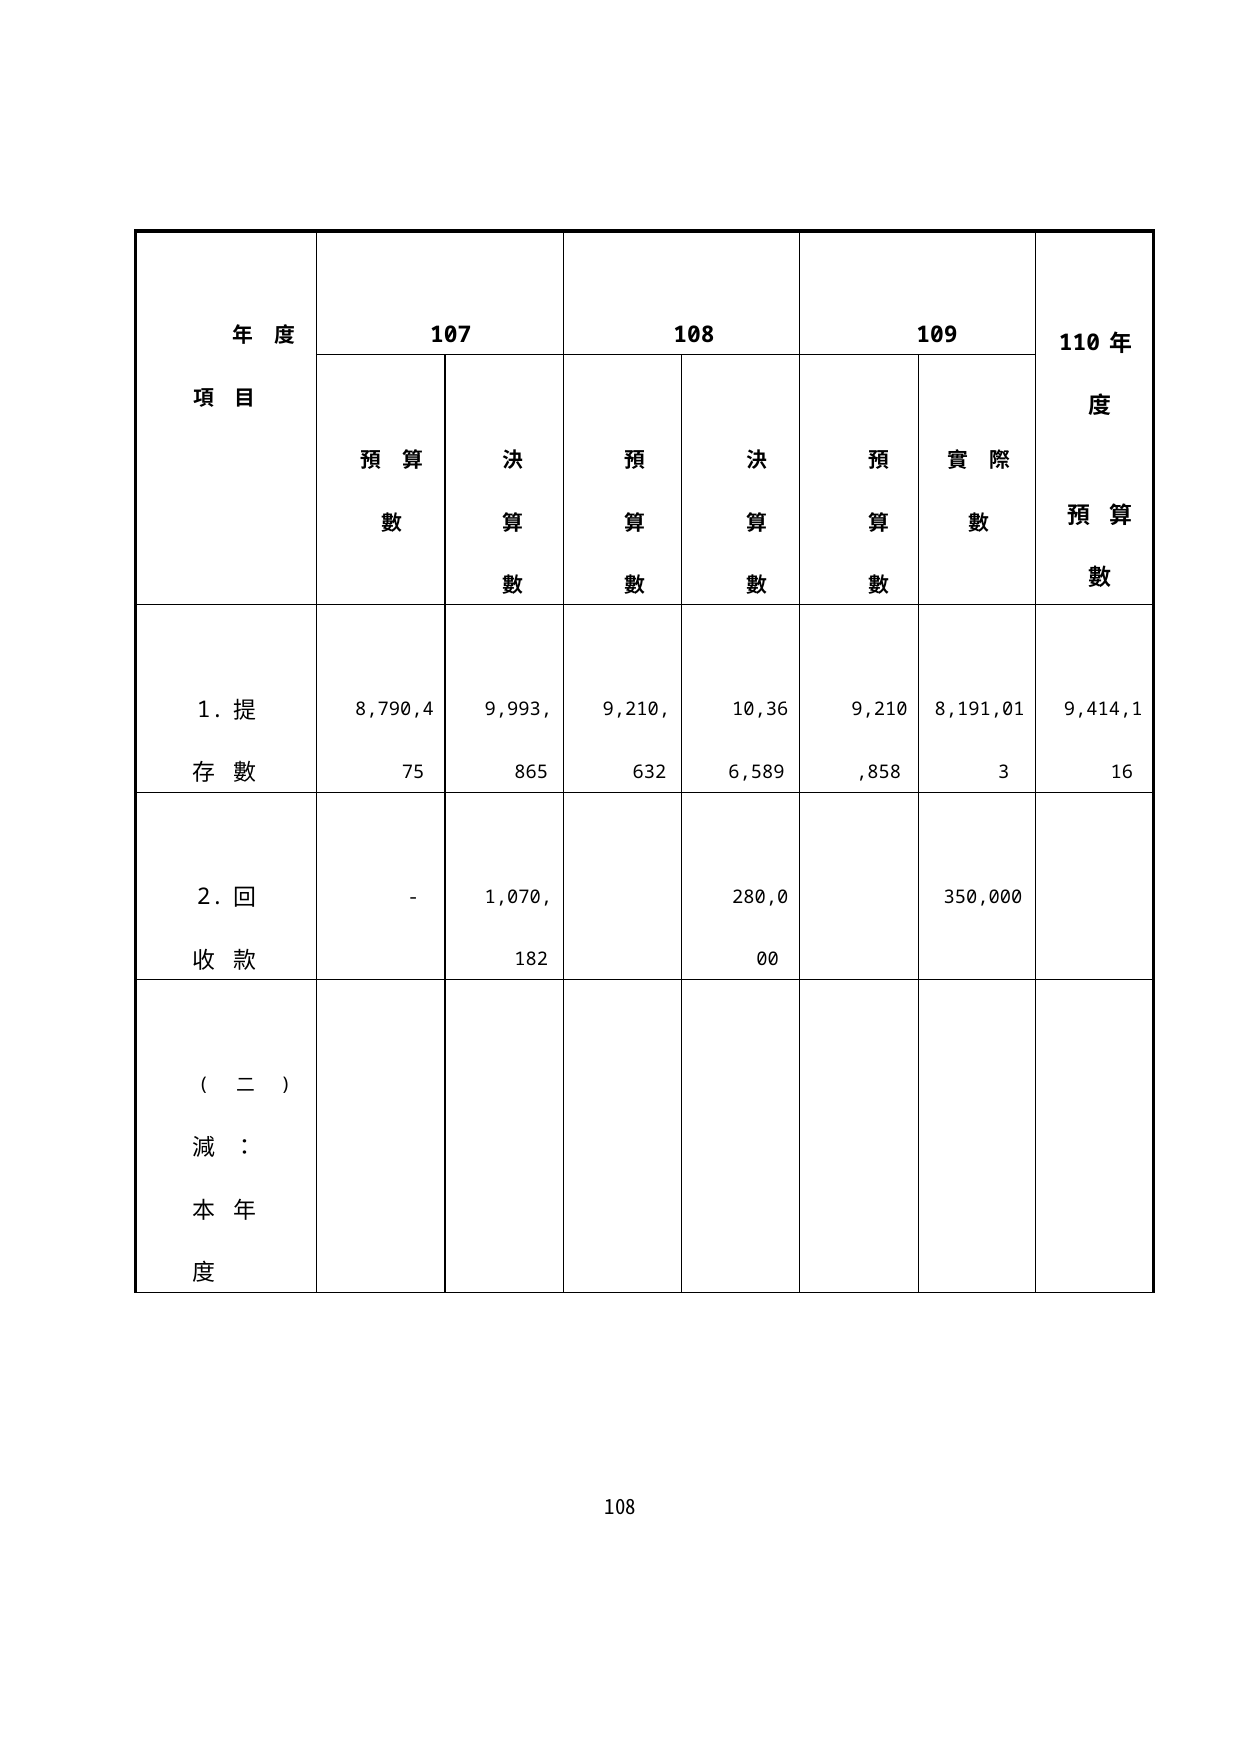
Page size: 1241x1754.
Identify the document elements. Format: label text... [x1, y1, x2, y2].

table_cell 1.提存數 [137, 605, 316, 792]
table_header 108 [564, 233, 799, 354]
table_cell 預算數 [317, 355, 444, 604]
table_cell 1,070,182 [446, 793, 563, 979]
table_cell [1036, 980, 1152, 1292]
table_cell [564, 980, 681, 1292]
table_cell 350,000 [919, 793, 1035, 979]
table_cell 8,191,013 [919, 605, 1035, 792]
table_cell 10,366,589 [682, 605, 799, 792]
table_cell [682, 980, 799, 1292]
table_cell 實際數 [919, 355, 1035, 604]
table_cell 9,210,632 [564, 605, 681, 792]
table_cell 預算數 [564, 355, 681, 604]
table_cell 9,210,858 [800, 605, 918, 792]
table_cell 280,000 [682, 793, 799, 979]
table_cell [919, 980, 1035, 1292]
table_cell 決算數 [446, 355, 563, 604]
table_cell 決算數 [682, 355, 799, 604]
table_cell 9,993,865 [446, 605, 563, 792]
table_header 107 [317, 233, 563, 354]
table_cell [446, 980, 563, 1292]
table_header 109 [800, 233, 1035, 354]
table_cell 預算數 [800, 355, 918, 604]
table_cell [800, 793, 918, 979]
table_header 年度 項目 [137, 233, 316, 604]
table_cell [800, 980, 918, 1292]
table_cell 8,790,475 [317, 605, 444, 792]
table_cell 2.回收款 [137, 793, 316, 979]
table_cell [1036, 793, 1152, 979]
table_cell (二)減：本年度 [137, 980, 316, 1292]
table_cell [564, 793, 681, 979]
table_cell - [317, 793, 444, 979]
table_cell [317, 980, 444, 1292]
table_cell 9,414,116 [1036, 605, 1152, 792]
table_header 110年度 預算數 [1036, 233, 1152, 604]
